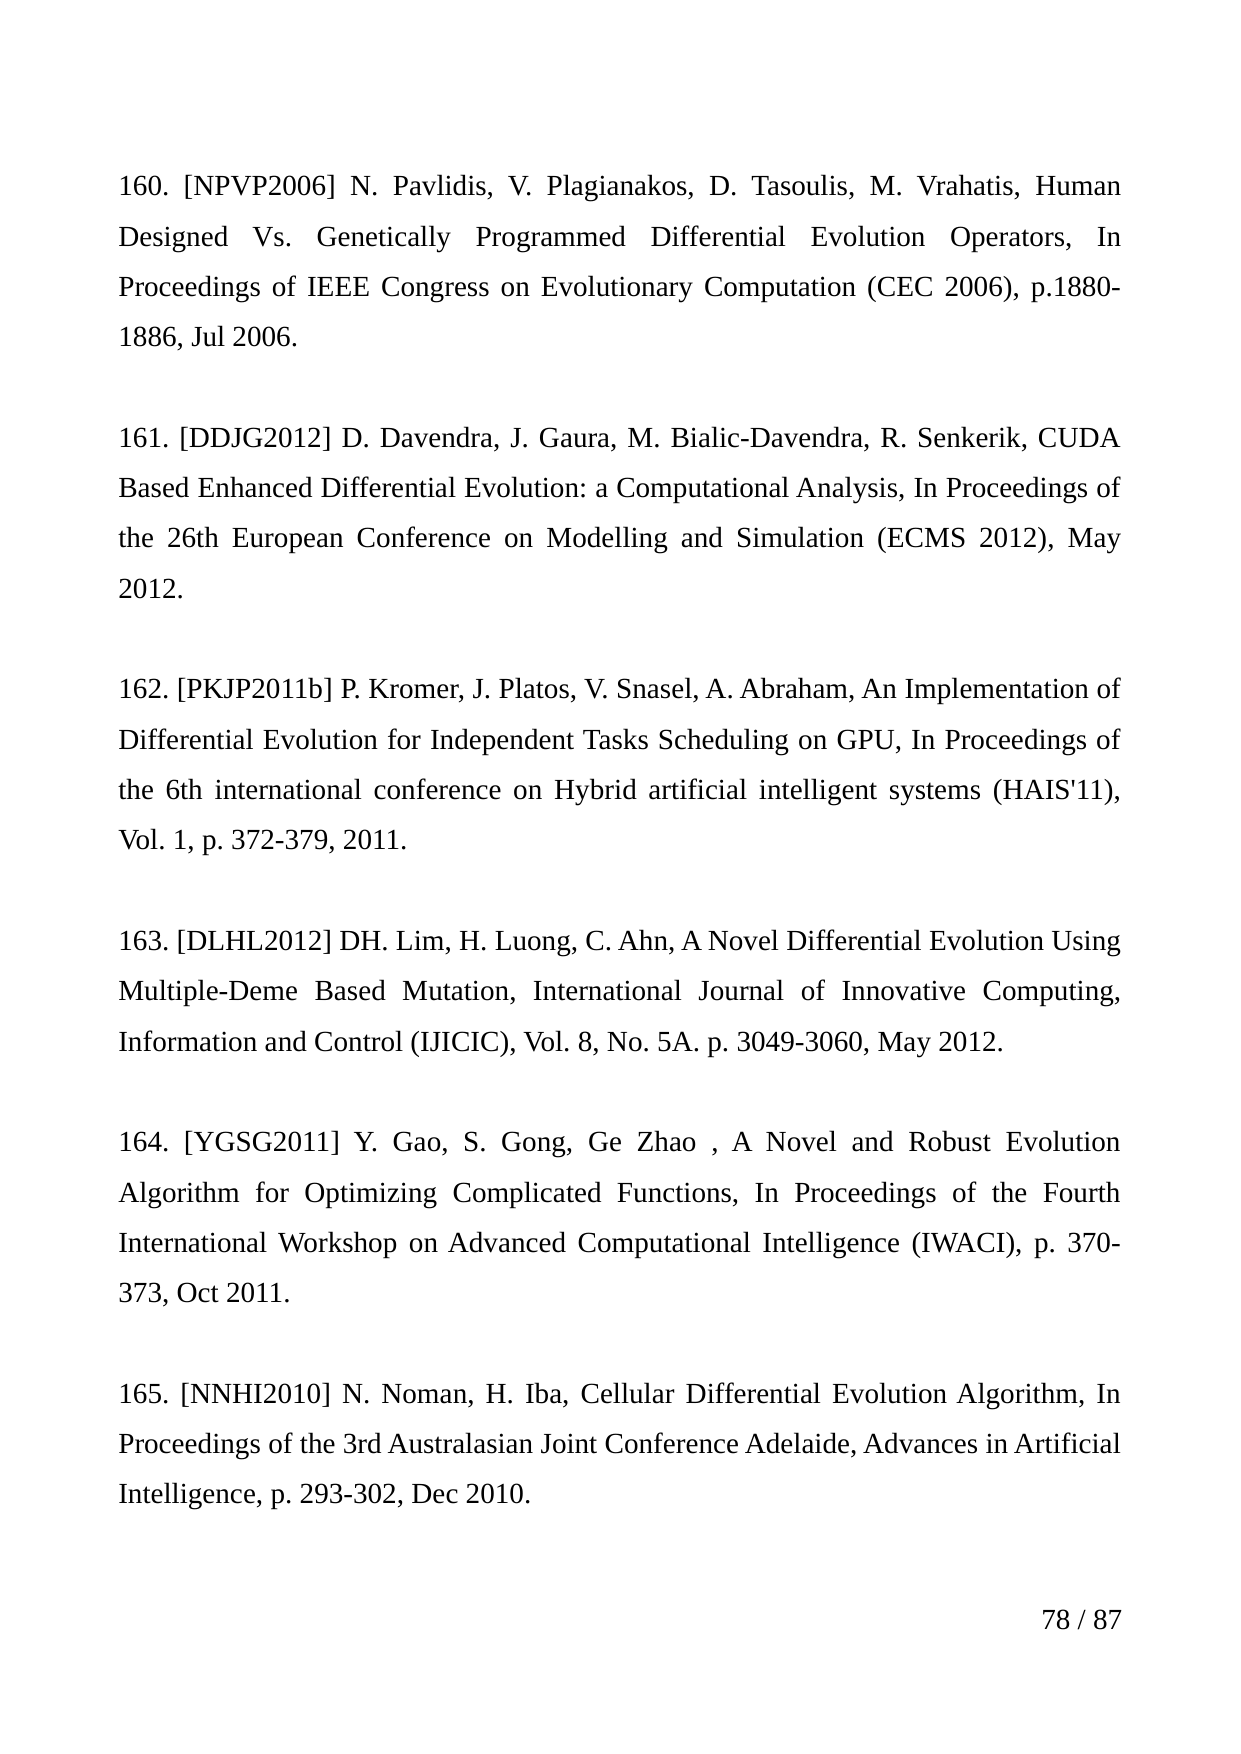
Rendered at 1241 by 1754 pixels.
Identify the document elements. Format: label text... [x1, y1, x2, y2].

text 161. [DDJG2012] D. Davendra, J. Gaura, M. Bialic-Davendra, R. Senkerik, CUDA Based Enhanced Differential Evolution: a Computational Analysis, In Proceedings of the 26th European Conference on Modelling and Simulation (ECMS 2012), May 2012. [118, 420, 1122, 604]
text 165. [NNHI2010] N. Noman, H. Iba, Cellular Differential Evolution Algorithm, In Proceedings of the 3rd Australasian Joint Conference Adelaide, Advances in Artificial Intelligence, p. 293-302, Dec 2010. [118, 1376, 1122, 1510]
text 160. [NPVP2006] N. Pavlidis, V. Plagianakos, D. Tasoulis, M. Vrahatis, Human Designed Vs. Genetically Programmed Differential Evolution Operators, In Proceedings of IEEE Congress on Evolutionary Computation (CEC 2006), p.1880-1886, Jul 2006. [118, 168, 1122, 353]
text 163. [DLHL2012] DH. Lim, H. Luong, C. Ahn, A Novel Differential Evolution Using Multiple-Deme Based Mutation, International Journal of Innovative Computing, Information and Control (IJICIC), Vol. 8, No. 5A. p. 3049-3060, May 2012. [118, 923, 1122, 1057]
text 164. [YGSG2011] Y. Gao, S. Gong, Ge Zhao , A Novel and Robust Evolution Algorithm for Optimizing Complicated Functions, In Proceedings of the Fourth International Workshop on Advanced Computational Intelligence (IWACI), p. 370-373, Oct 2011. [118, 1124, 1122, 1309]
text 162. [PKJP2011b] P. Kromer, J. Platos, V. Snasel, A. Abraham, An Implementation of Differential Evolution for Independent Tasks Scheduling on GPU, In Proceedings of the 6th international conference on Hybrid artificial intelligent systems (HAIS'11), Vol. 1, p. 372-379, 2011. [118, 672, 1122, 856]
